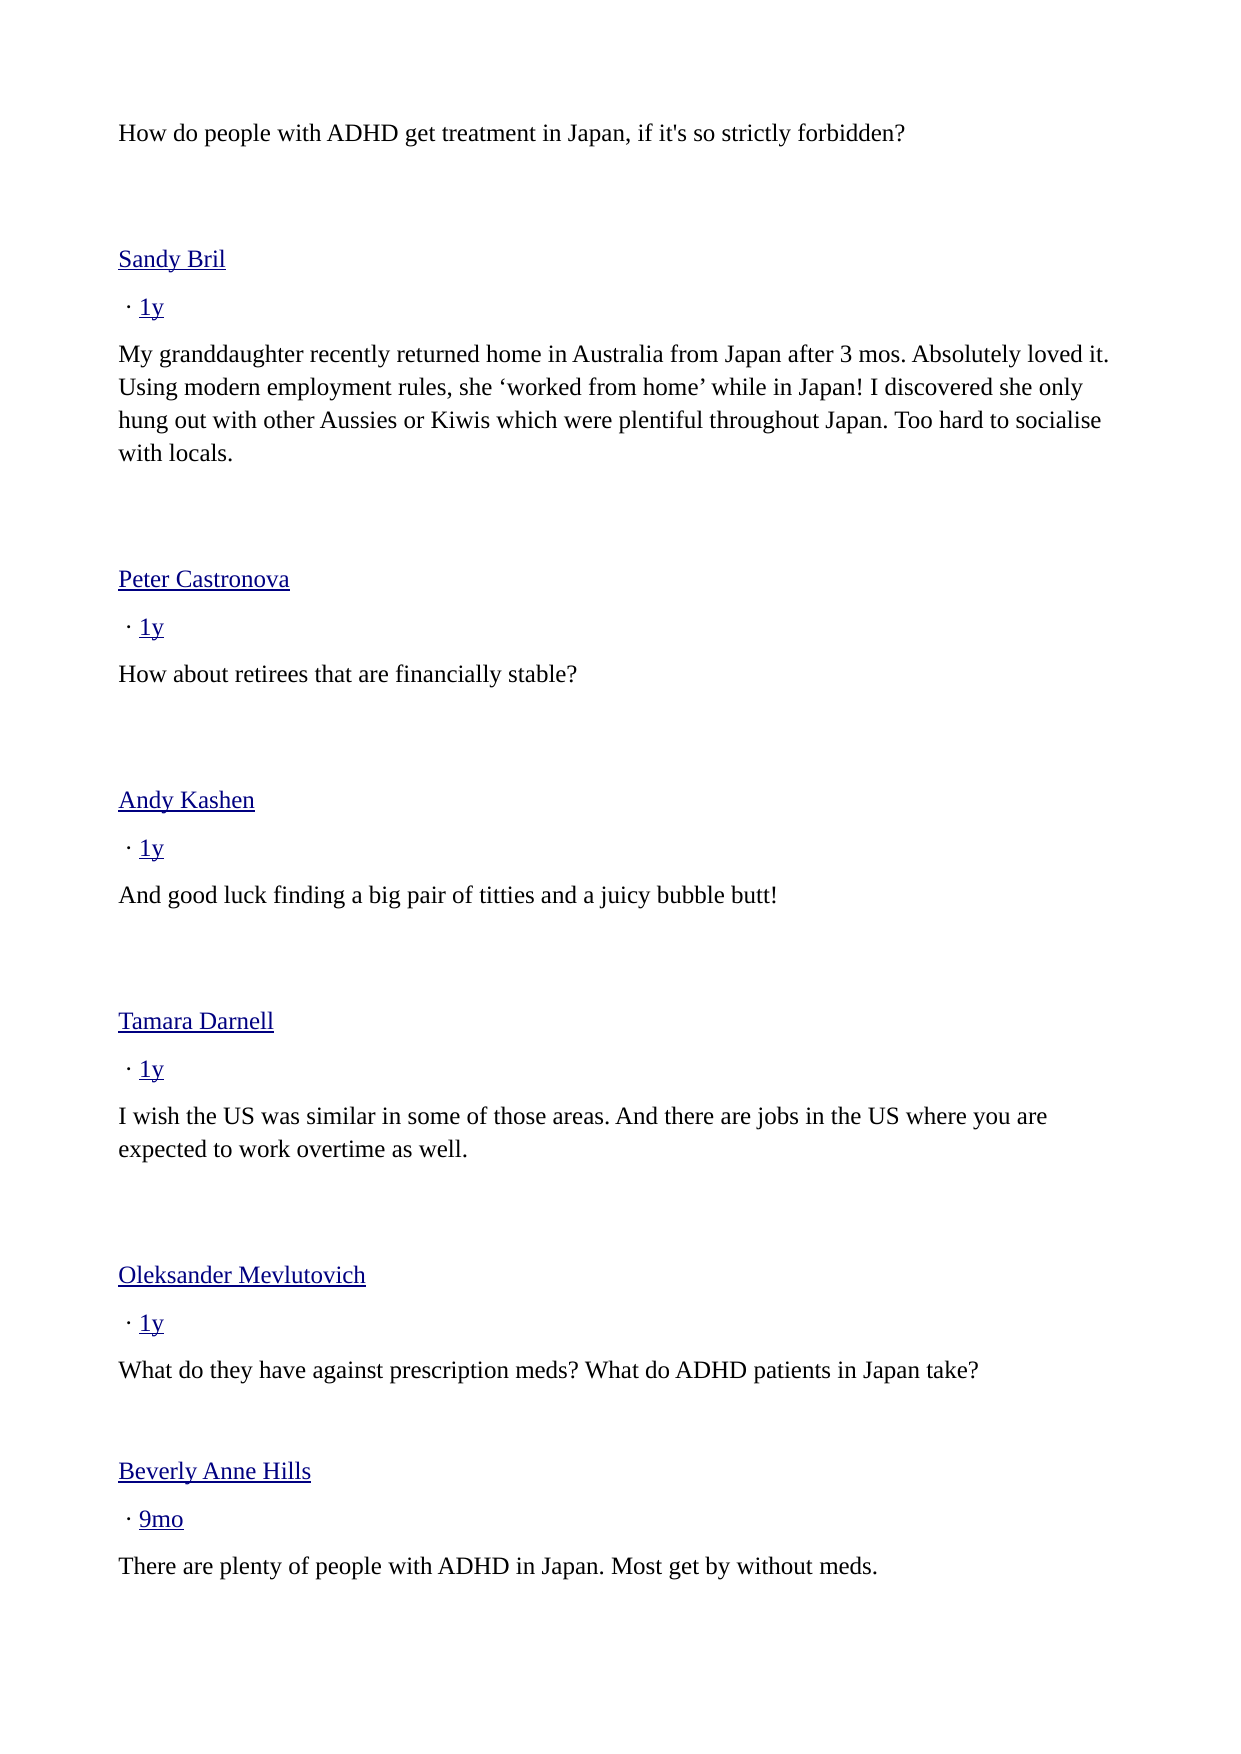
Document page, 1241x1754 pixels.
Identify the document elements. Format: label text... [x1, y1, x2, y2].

text What do they have against prescription meds? What do ADHD patients in Japan take? [118, 1355, 1122, 1384]
text I wish the US was similar in some of those areas. And there are jobs in the US where you are expected to work overtime as well. [118, 1101, 1122, 1163]
text · 1y [118, 612, 1122, 640]
text How about retirees that are financially stable? [118, 659, 1122, 688]
text · 9mo [118, 1504, 1122, 1533]
text Beverly Anne Hills [118, 1456, 1122, 1485]
text Sandy Bril [118, 244, 1122, 273]
text · 1y [118, 1054, 1122, 1082]
text · 1y [118, 833, 1122, 861]
text · 1y [118, 292, 1122, 320]
text There are plenty of people with ADHD in Japan. Most get by without meds. [118, 1551, 1122, 1580]
text And good luck finding a big pair of titties and a juicy bubble butt! [118, 880, 1122, 909]
text Peter Castronova [118, 564, 1122, 593]
text How do people with ADHD get treatment in Japan, if it's so strictly forbidden? [118, 118, 1122, 147]
text Oleksander Mevlutovich [118, 1260, 1122, 1289]
text · 1y [118, 1308, 1122, 1337]
text Andy Kashen [118, 785, 1122, 814]
text Tamara Darnell [118, 1006, 1122, 1035]
text My granddaughter recently returned home in Australia from Japan after 3 mos. Absolutely loved it. Using modern employment rules, she ‘worked from home’ while in Japan! I discovered she only hung out with other Aussies or Kiwis which were plentiful throughout Japan. Too hard to socialise with locals. [118, 339, 1122, 467]
